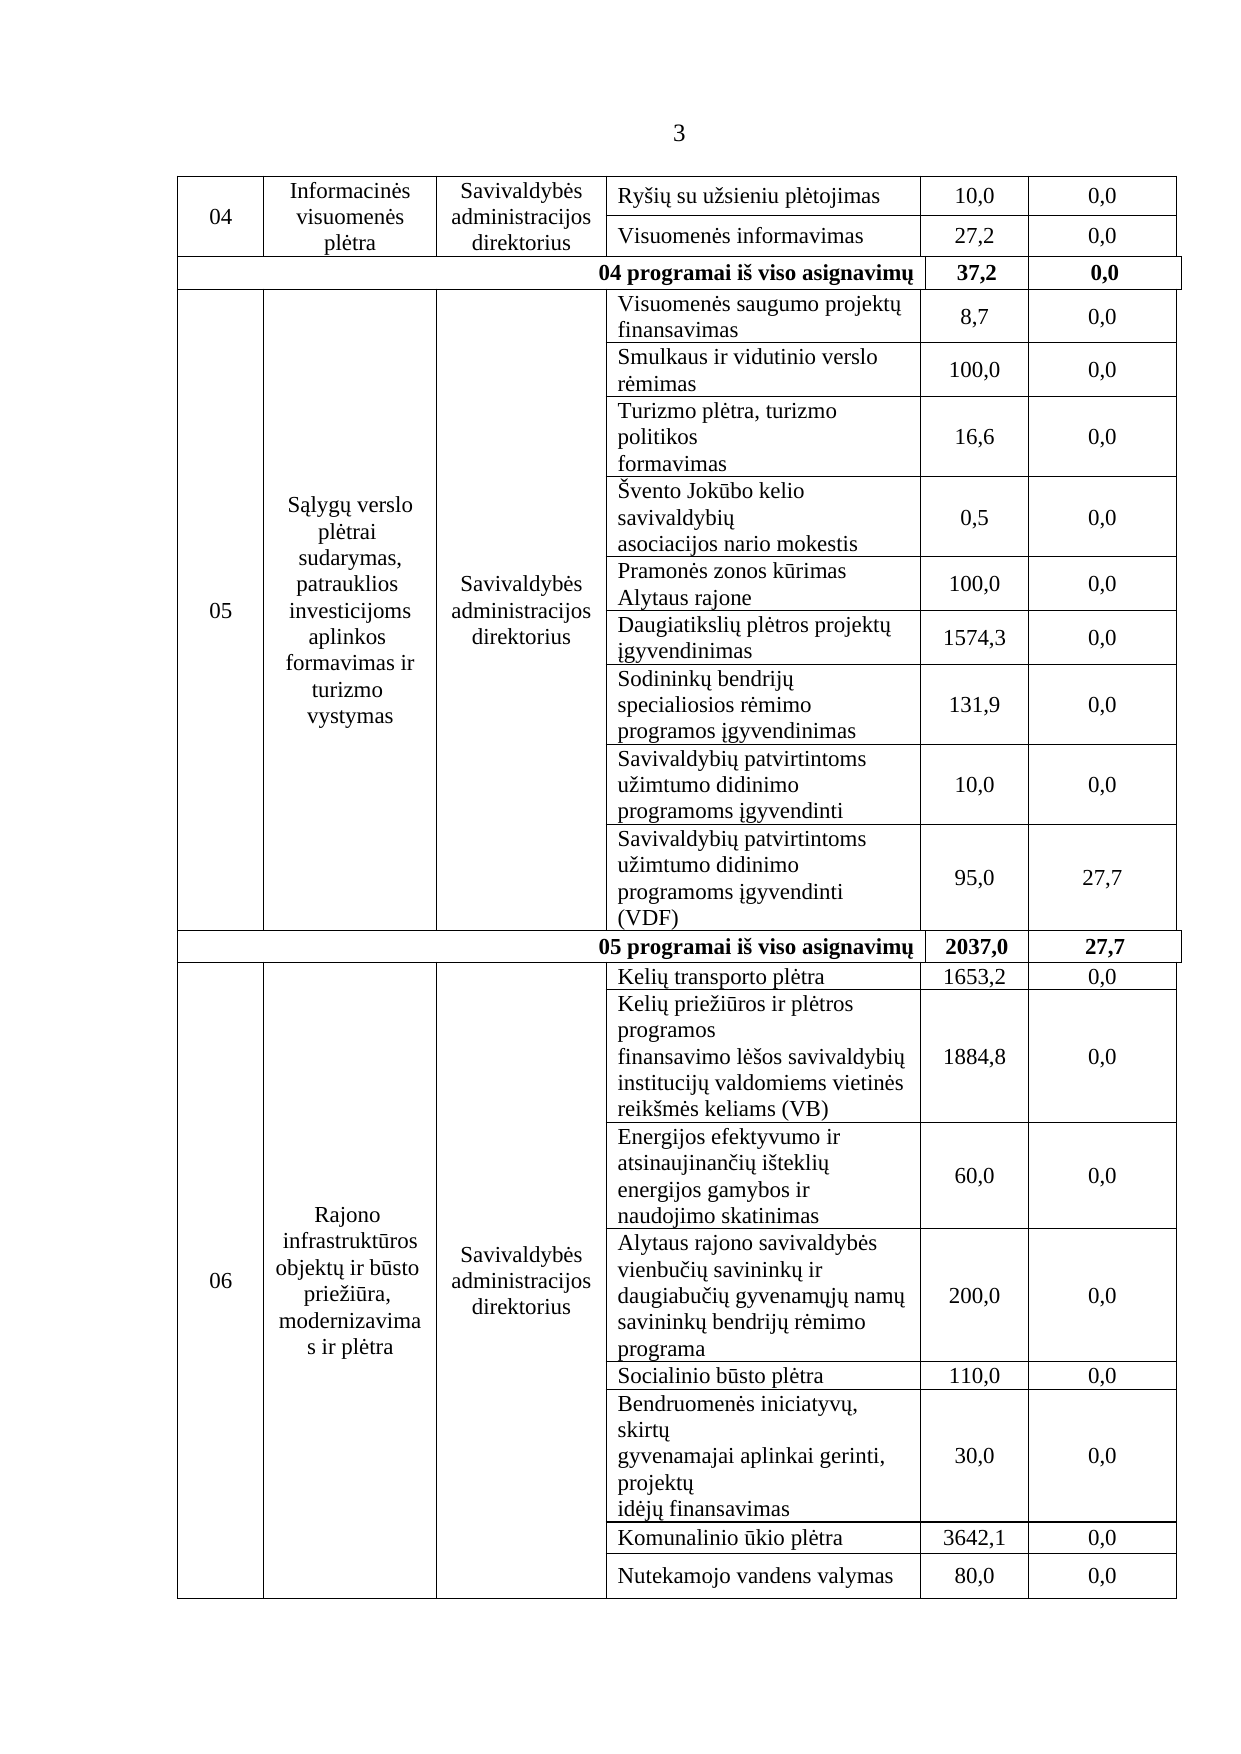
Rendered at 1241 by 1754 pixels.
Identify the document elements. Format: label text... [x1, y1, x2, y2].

table_cell [1177, 824, 1181, 930]
table_cell 10,0 [921, 177, 1028, 215]
table_cell [1177, 1361, 1181, 1388]
table_cell [1177, 1122, 1181, 1228]
table_cell 16,6 [921, 397, 1028, 476]
table_cell [1177, 664, 1181, 744]
table_cell 0,0 [1029, 397, 1176, 476]
table_cell 1574,3 [921, 611, 1028, 664]
table_cell 2037,0 [926, 931, 1028, 962]
table_cell 0,0 [1029, 257, 1181, 288]
table_cell Savivaldybės administracijos direktorius [437, 290, 606, 930]
table_cell 27,2 [921, 216, 1028, 256]
table_cell Savivaldybių patvirtintoms užimtumo didinimo programoms įgyvendinti (VDF) [607, 825, 920, 930]
table_cell Visuomenės saugumo projektų finansavimas [607, 290, 920, 342]
table_cell 60,0 [921, 1123, 1028, 1228]
table_cell Sąlygų verslo plėtrai sudarymas, patrauklios investicijoms aplinkos formavimas ir turizmo vystymas [264, 290, 436, 930]
table_cell [1177, 1228, 1181, 1361]
table_cell [1177, 342, 1181, 396]
table_cell 131,9 [921, 665, 1028, 744]
table_cell Daugiatikslių plėtros projektų įgyvendinimas [607, 611, 920, 664]
table_cell 0,0 [1029, 963, 1176, 989]
table_cell [1177, 610, 1181, 664]
table_cell 0,0 [1029, 216, 1176, 256]
table_cell 200,0 [921, 1229, 1028, 1361]
table_cell 0,0 [1029, 177, 1176, 215]
table_cell Socialinio būsto plėtra [607, 1362, 920, 1388]
table_cell [1177, 1389, 1181, 1521]
table_cell 05 [178, 290, 263, 930]
table_cell 27,7 [1029, 825, 1176, 930]
table_cell Nutekamojo vandens valymas [607, 1554, 920, 1598]
table_cell 95,0 [921, 825, 1028, 930]
table_cell 0,0 [1029, 611, 1176, 664]
table_cell 0,0 [1029, 1123, 1176, 1228]
table_cell [1177, 989, 1181, 1122]
table_cell [1177, 744, 1181, 824]
table_cell [1177, 1521, 1181, 1553]
table_cell Savivaldybių patvirtintoms užimtumo didinimo programoms įgyvendinti [607, 745, 920, 824]
table_cell 05 programai iš viso asignavimų [178, 931, 925, 962]
table_cell 0,0 [1029, 1554, 1176, 1598]
table_cell 110,0 [921, 1362, 1028, 1388]
table_cell 27,7 [1029, 931, 1181, 962]
table_cell 1653,2 [921, 963, 1028, 989]
table_cell 0,0 [1029, 665, 1176, 744]
table_cell Alytaus rajono savivaldybės vienbučių savininkų ir daugiabučių gyvenamųjų namų savininkų bendrijų rėmimo programa [607, 1229, 920, 1361]
table_cell 80,0 [921, 1554, 1028, 1598]
table_cell Komunalinio ūkio plėtra [607, 1523, 920, 1553]
table_cell [1177, 476, 1181, 556]
table_cell 100,0 [921, 557, 1028, 610]
table_cell Informacinės visuomenės plėtra [264, 177, 436, 256]
table_cell 0,0 [1029, 477, 1176, 556]
table_cell Kelių transporto plėtra [607, 963, 920, 989]
table_cell 04 programai iš viso asignavimų [178, 257, 925, 288]
table_cell [1177, 963, 1181, 989]
table_cell 0,0 [1029, 745, 1176, 824]
table_cell [1177, 176, 1181, 215]
table_cell 3642,1 [921, 1523, 1028, 1553]
table_cell Energijos efektyvumo ir atsinaujinančių išteklių energijos gamybos ir naudojimo skatinimas [607, 1123, 920, 1228]
table_cell Švento Jokūbo kelio savivaldybių asociacijos nario mokestis [607, 477, 920, 556]
table_cell Rajono infrastruktūros objektų ir būsto priežiūra, modernizavimas ir plėtra [264, 963, 436, 1598]
table_cell [1177, 1553, 1181, 1598]
table_cell Bendruomenės iniciatyvų, skirtų gyvenamajai aplinkai gerinti, projektų idėjų finansavimas [607, 1390, 920, 1521]
table_cell 0,0 [1029, 1523, 1176, 1553]
table_cell 0,5 [921, 477, 1028, 556]
table_cell Turizmo plėtra, turizmo politikos formavimas [607, 397, 920, 476]
table_cell 10,0 [921, 745, 1028, 824]
table_cell 0,0 [1029, 1229, 1176, 1361]
table_cell 0,0 [1029, 557, 1176, 610]
table_cell Pramonės zonos kūrimas Alytaus rajone [607, 557, 920, 610]
table_cell Sodininkų bendrijų specialiosios rėmimo programos įgyvendinimas [607, 665, 920, 744]
table_cell 0,0 [1029, 1362, 1176, 1388]
table_cell 0,0 [1029, 990, 1176, 1122]
table_cell 0,0 [1029, 1390, 1176, 1521]
table_cell [1177, 215, 1181, 256]
table_cell 8,7 [921, 290, 1028, 342]
table_cell 1884,8 [921, 990, 1028, 1122]
table_cell Visuomenės informavimas [607, 216, 920, 256]
table_cell [1177, 290, 1181, 342]
table_cell 30,0 [921, 1390, 1028, 1521]
table_cell 0,0 [1029, 343, 1176, 396]
table_cell 0,0 [1029, 290, 1176, 342]
table_cell 04 [178, 177, 263, 256]
table_cell 37,2 [926, 257, 1028, 288]
table_cell 100,0 [921, 343, 1028, 396]
table_cell Kelių priežiūros ir plėtros programos finansavimo lėšos savivaldybių institucijų valdomiems vietinės reikšmės keliams (VB) [607, 990, 920, 1122]
table_cell [1177, 556, 1181, 610]
table_cell Smulkaus ir vidutinio verslo rėmimas [607, 343, 920, 396]
table_cell 06 [178, 963, 263, 1598]
table_cell Savivaldybės administracijos direktorius [437, 177, 606, 256]
table_cell [1177, 396, 1181, 476]
table_cell Ryšių su užsieniu plėtojimas [607, 177, 920, 215]
table_cell Savivaldybės administracijos direktorius [437, 963, 606, 1598]
